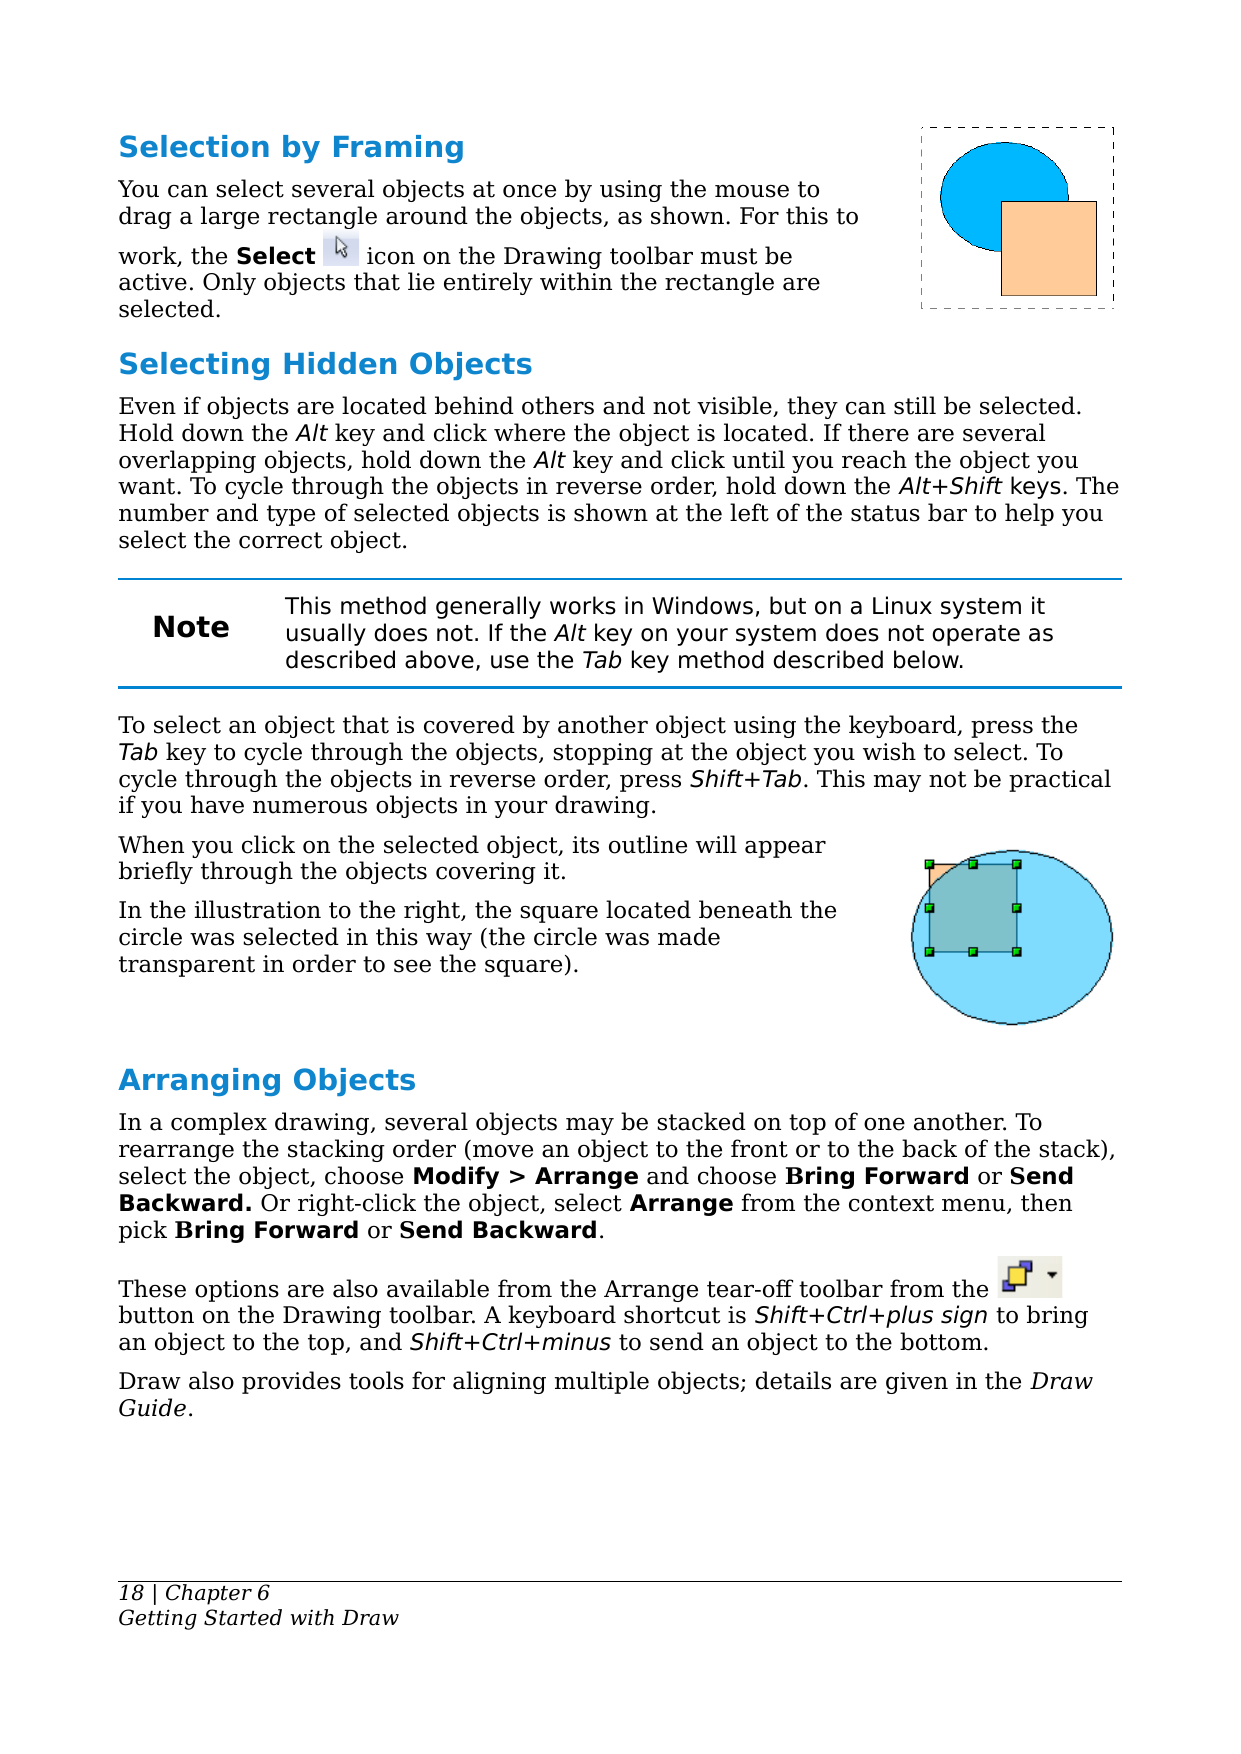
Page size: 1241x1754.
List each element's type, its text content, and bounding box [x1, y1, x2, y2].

picture [915, 118, 1123, 315]
subtitle Selecting Hidden Objects [118, 347, 1122, 381]
table_header [869, 118, 1122, 335]
text In a complex drawing, several objects may be stacked on top of one another. To rearrange the stacking order (move an object to the front or to the back of the stack), select the object, choose Modify > Arrange and choose Bring Forward or Send Backward. Or right-click the object, select Arrange from the context menu, then pick Bring Forward or Send Backward. [118, 1109, 1122, 1243]
text Draw also provides tools for aligning multiple objects; details are given in the Draw Guide. [118, 1368, 1122, 1422]
picture [997, 1256, 1063, 1298]
picture [884, 831, 1123, 1039]
text Even if objects are located behind others and not visible, they can still be selected. Hold down the Alt key and click where the object is located. If there are several overlapping objects, hold down the Alt key and click until you reach the object you want. To cycle through the objects in reverse order, hold down the Alt+Shift keys. The number and type of selected objects is shown at the left of the status bar to help you select the correct object. [118, 393, 1122, 553]
table_header Selection by Framing You can select several objects at once by using the mouse to drag a large rectangle around the objects, as shown. For this to work, the Select icon on the Drawing toolbar must be active. Only objects that lie entirely within the rectangle are selected. [118, 118, 869, 335]
table_header Note [118, 580, 263, 686]
table_header [852, 832, 1122, 1051]
text These options are also available from the Arrange tear-off toolbar from the button on the Drawing toolbar. A keyboard shortcut is Shift+Ctrl+plus sign to bring an object to the top, and Shift+Ctrl+minus to send an object to the bottom. [118, 1256, 1122, 1356]
table_header This method generally works in Windows, but on a Linux system it usually does not. If the Alt key on your system does not operate as described above, use the Tab key method described below. [264, 580, 1122, 686]
table_header When you click on the selected object, its outline will appear briefly through the objects covering it. In the illustration to the right, the square located beneath the circle was selected in this way (the circle was made transparent in order to see the square). [118, 832, 852, 1051]
text To select an object that is covered by another object using the keyboard, press the Tab key to cycle through the objects, stopping at the object you wish to select. To cycle through the objects in reverse order, press Shift+Tab. This may not be practical if you have numerous objects in your drawing. [118, 713, 1122, 819]
picture [323, 229, 360, 266]
subtitle Arranging Objects [118, 1063, 1122, 1097]
